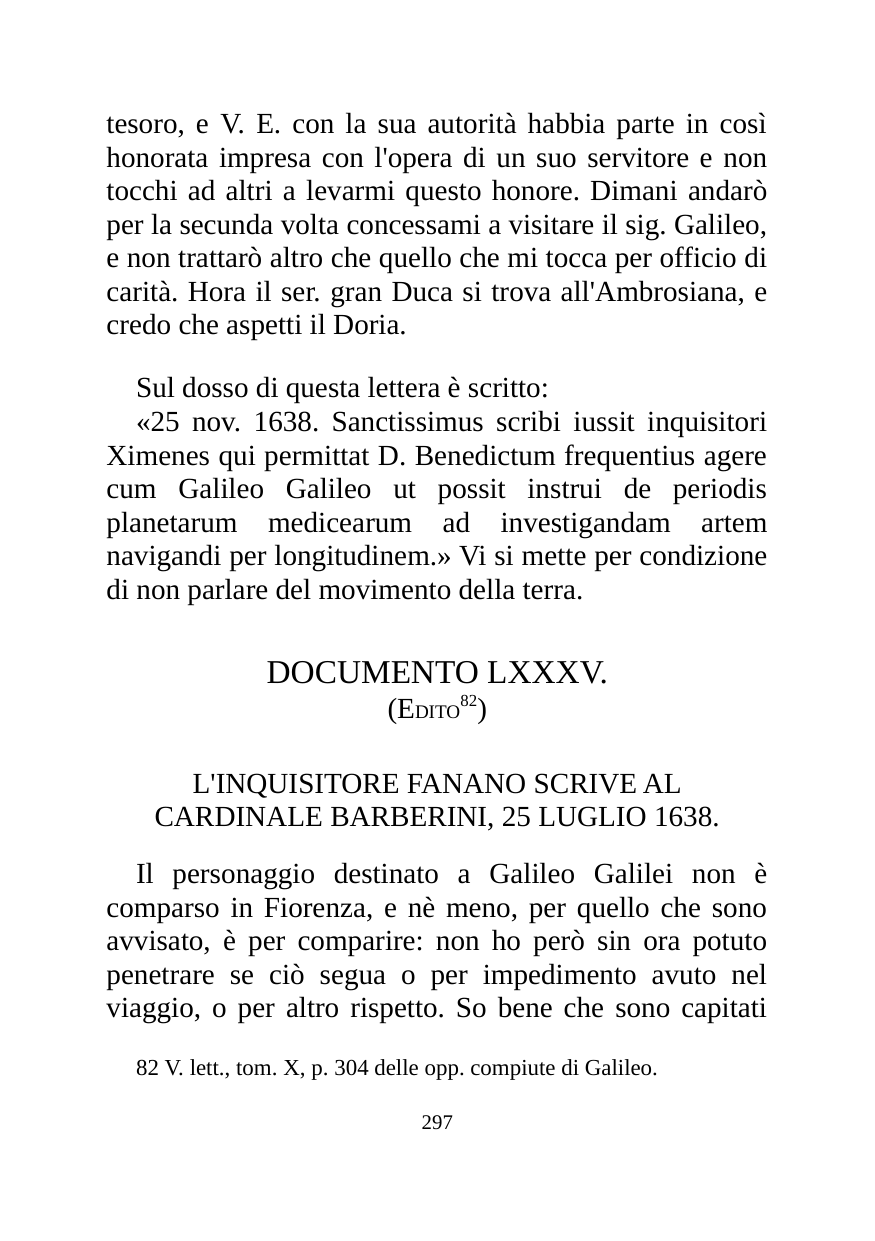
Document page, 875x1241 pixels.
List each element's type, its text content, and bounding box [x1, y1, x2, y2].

text tesoro, e V. E. con la sua autorità habbia parte in così honorata impresa con l'opera di un suo servitore e non tocchi ad altri a levarmi questo honore. Dimani andarò per la secunda volta concessami a visitare il sig. Galileo, e non trattarò altro che quello che mi tocca per officio di carità. Hora il ser. gran Duca si trova all'Ambrosiana, e credo che aspetti il Doria. [106, 106, 768, 341]
text (Edito) [106, 691, 768, 724]
text V. lett., tom. X, p. 304 delle opp. compiute di Galileo. [106, 1054, 768, 1080]
text Il personaggio destinato a Galileo Galilei non è comparso in Fiorenza, e nè meno, per quello che sono avvisato, è per comparire: non ho però sin ora potuto penetrare se ciò segua o per impedimento avuto nel viaggio, o per altro rispetto. So bene che sono capitati [106, 856, 768, 1024]
subtitle L'INQUISITORE FANANO SCRIVE AL CARDINALE BARBERINI, 25 LUGLIO 1638. [106, 766, 768, 833]
text Sul dosso di questa lettera è scritto: [106, 371, 768, 404]
subtitle DOCUMENTO LXXXV. [106, 653, 768, 691]
text «25 nov. 1638. Sanctissimus scribi iussit inquisitori Ximenes qui permittat D. Benedictum frequentius agere cum Galileo Galileo ut possit instrui de periodis planetarum medicearum ad investigandam artem navigandi per longitudinem.» Vi si mette per condizione di non parlare del movimento della terra. [106, 404, 768, 605]
